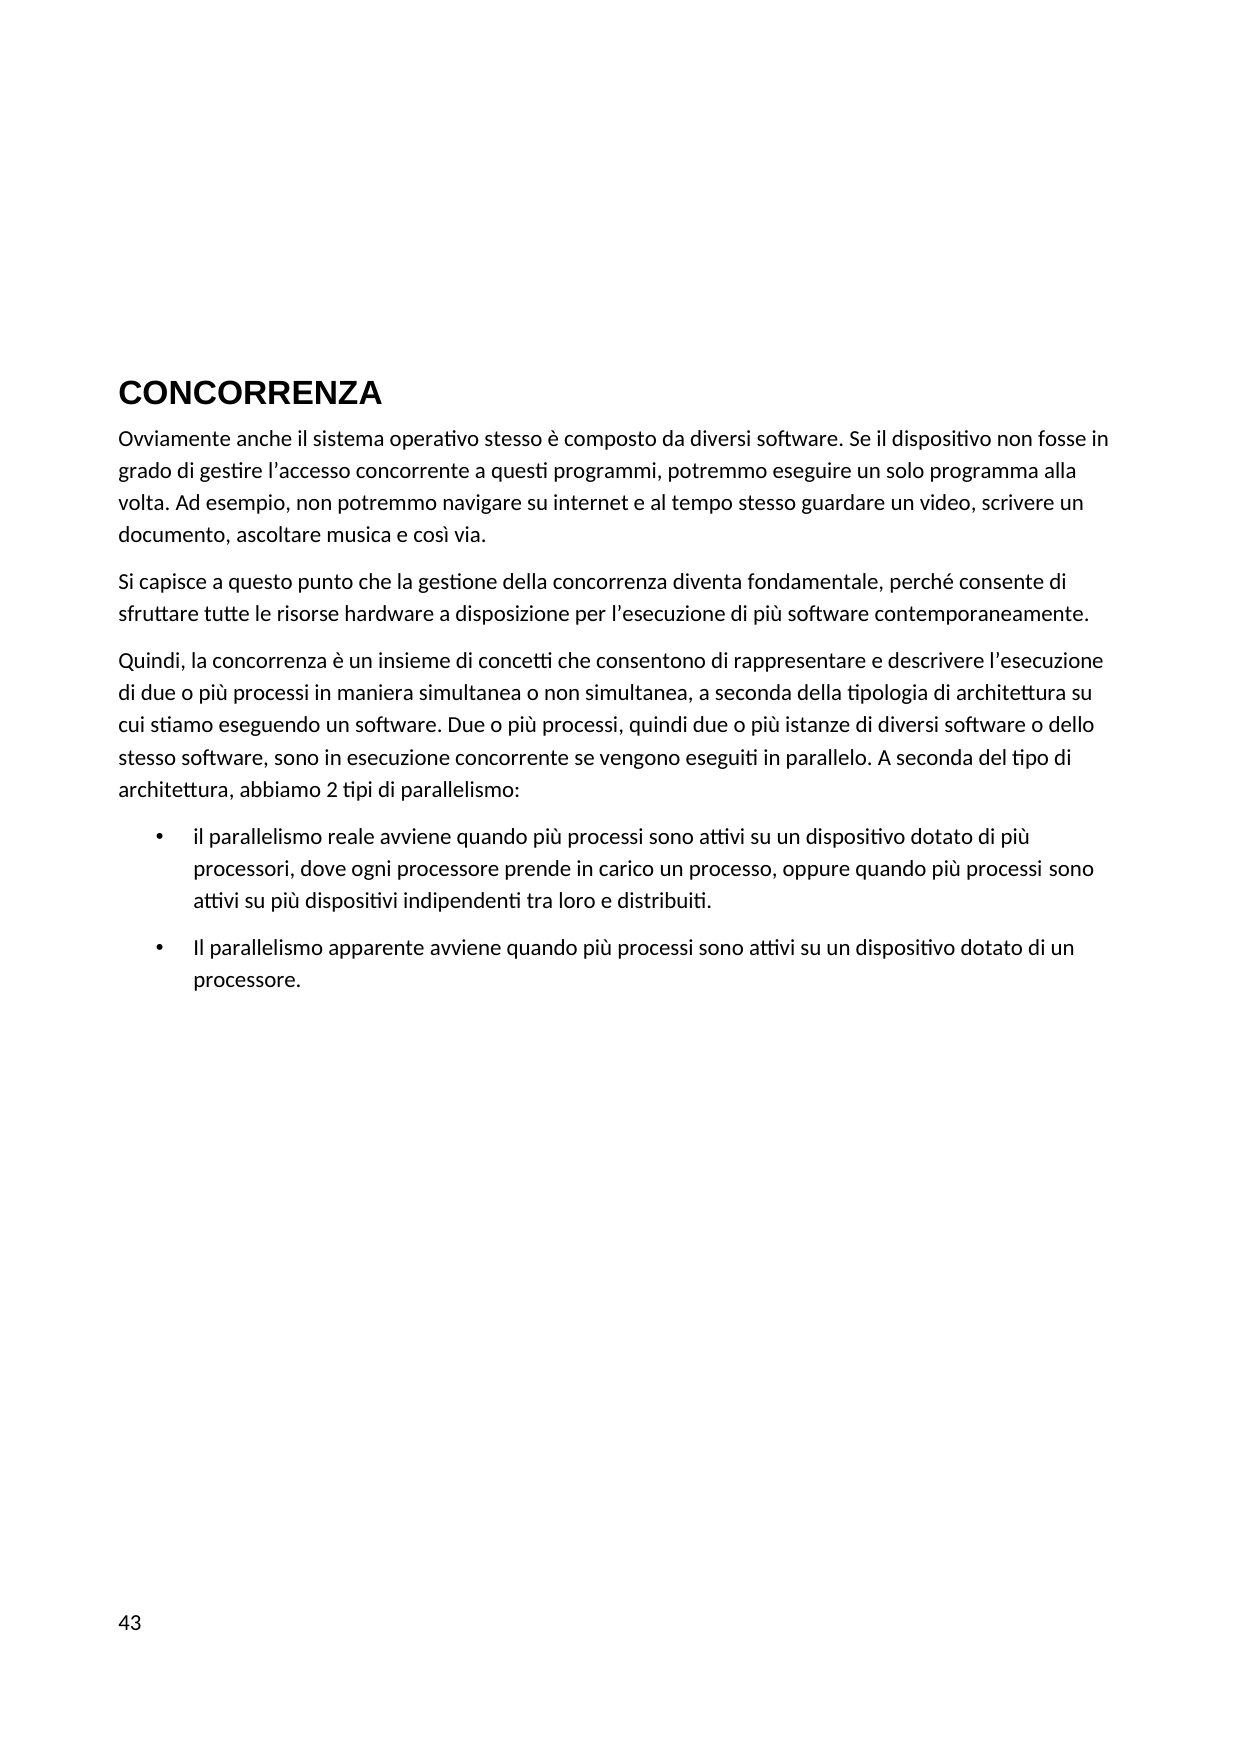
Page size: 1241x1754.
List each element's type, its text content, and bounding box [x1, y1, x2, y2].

text Ovviamente anche il sistema operativo stesso è composto da diversi software. Se il dispositivo non fosse in grado di gestire l’accesso concorrente a questi programmi, potremmo eseguire un solo programma alla volta. Ad esempio, non potremmo navigare su internet e al tempo stesso guardare un video, scrivere un documento, ascoltare musica e così via. [118, 424, 1122, 548]
text Quindi, la concorrenza è un insieme di concetti che consentono di rappresentare e descrivere l’esecuzione di due o più processi in maniera simultanea o non simultanea, a seconda della tipologia di architettura su cui stiamo eseguendo un software. Due o più processi, quindi due o più istanze di diversi software o dello stesso software, sono in esecuzione concorrente se vengono eseguiti in parallelo. A seconda del tipo di architettura, abbiamo 2 tipi di parallelismo: [118, 646, 1122, 803]
list il parallelismo reale avviene quando più processi sono attivi su un dispositivo dotato di più processori, dove ogni processore prende in carico un processo, oppure quando più processi sono attivi su più dispositivi indipendenti tra loro e distribuiti. [156, 822, 1122, 914]
text Si capisce a questo punto che la gestione della concorrenza diventa fondamentale, perché consente di sfruttare tutte le risorse hardware a disposizione per l’esecuzione di più software contemporaneamente. [118, 567, 1122, 627]
subtitle CONCORRENZA [118, 373, 1122, 411]
list Il parallelismo apparente avviene quando più processi sono attivi su un dispositivo dotato di un processore. [156, 933, 1122, 993]
